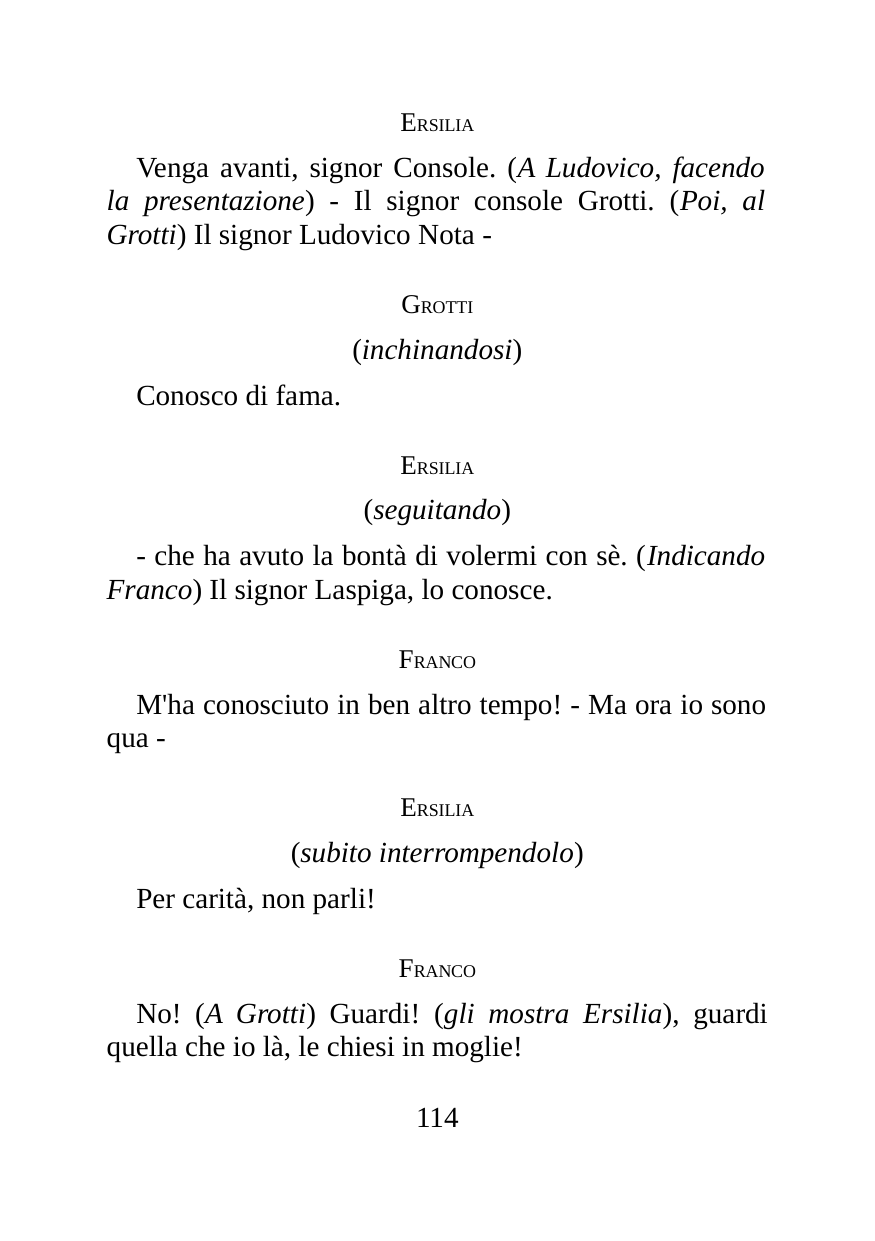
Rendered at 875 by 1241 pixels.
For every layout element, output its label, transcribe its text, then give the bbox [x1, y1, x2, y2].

text (subito interrompendolo) [106, 835, 768, 868]
text No! (A Grotti) Guardi! (gli mostra Ersilia), guardi quella che io là, le chiesi in moglie! [106, 996, 768, 1063]
text Ersilia [106, 791, 768, 822]
text M'ha conosciuto in ben altro tempo! - Ma ora io sono qua - [106, 687, 768, 754]
text Franco [106, 952, 768, 983]
text - che ha avuto la bontà di volermi con sè. (Indicando Franco) Il signor Laspiga, lo conosce. [106, 538, 768, 606]
text (seguitando) [106, 492, 768, 526]
text (inchinandosi) [106, 332, 768, 365]
text Ersilia [106, 106, 768, 137]
text Venga avanti, signor Console. (A Ludovico, facendo la presentazione) - Il signor console Grotti. (Poi, al Grotti) Il signor Ludovico Nota - [106, 150, 768, 251]
text Per carità, non parli! [106, 881, 768, 914]
text Conosco di fama. [106, 378, 768, 411]
text Franco [106, 643, 768, 674]
text Ersilia [106, 449, 768, 480]
text Grotti [106, 288, 768, 319]
